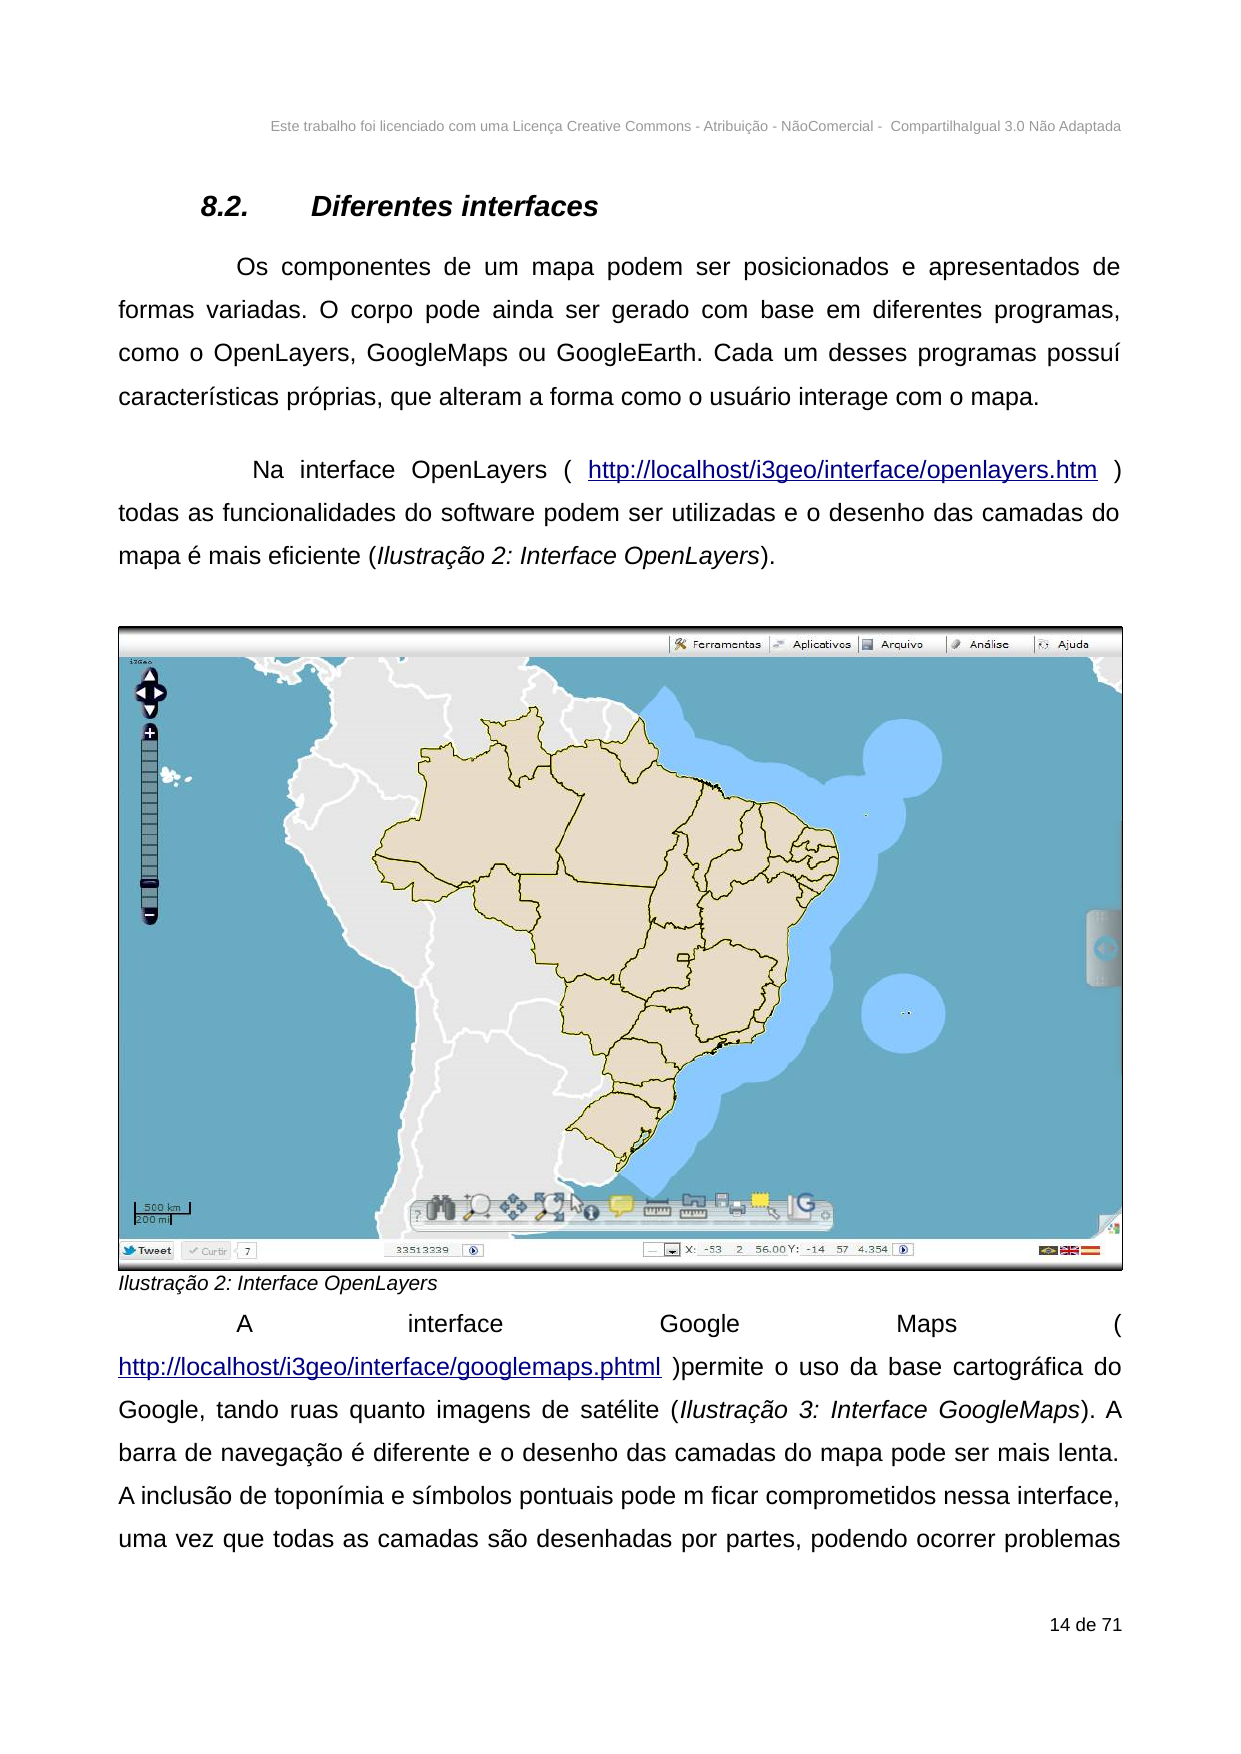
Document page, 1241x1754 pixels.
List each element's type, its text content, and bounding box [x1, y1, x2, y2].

text Os componentes de um mapa podem ser posicionados e apresentados de formas variadas. O corpo pode ainda ser gerado com base em diferentes programas, como o OpenLayers, GoogleMaps ou GoogleEarth. Cada um desses programas possuí características próprias, que alteram a forma como o usuário interage com o mapa. [118, 252, 1122, 410]
text Na interface OpenLayers ( http://localhost/i3geo/interface/openlayers.htm ) todas as funcionalidades do software podem ser utilizadas e o desenho das camadas do mapa é mais eficiente (Ilustração 2: Interface OpenLayers). [118, 455, 1122, 570]
text A interface Google Maps ( http://localhost/i3geo/interface/googlemaps.phtml )permite o uso da base cartográfica do Google, tando ruas quanto imagens de satélite (Ilustração 3: Interface GoogleMaps). A barra de navegação é diferente e o desenho das camadas do mapa pode ser mais lenta. A inclusão de toponímia e símbolos pontuais pode m ficar comprometidos nessa interface, uma vez que todas as camadas são desenhadas por partes, podendo ocorrer problemas [118, 1294, 1122, 1553]
text Ilustração 2: Interface OpenLayers [118, 1271, 1122, 1294]
subtitle Diferentes interfaces [163, 189, 1077, 223]
picture [119, 628, 1122, 1270]
